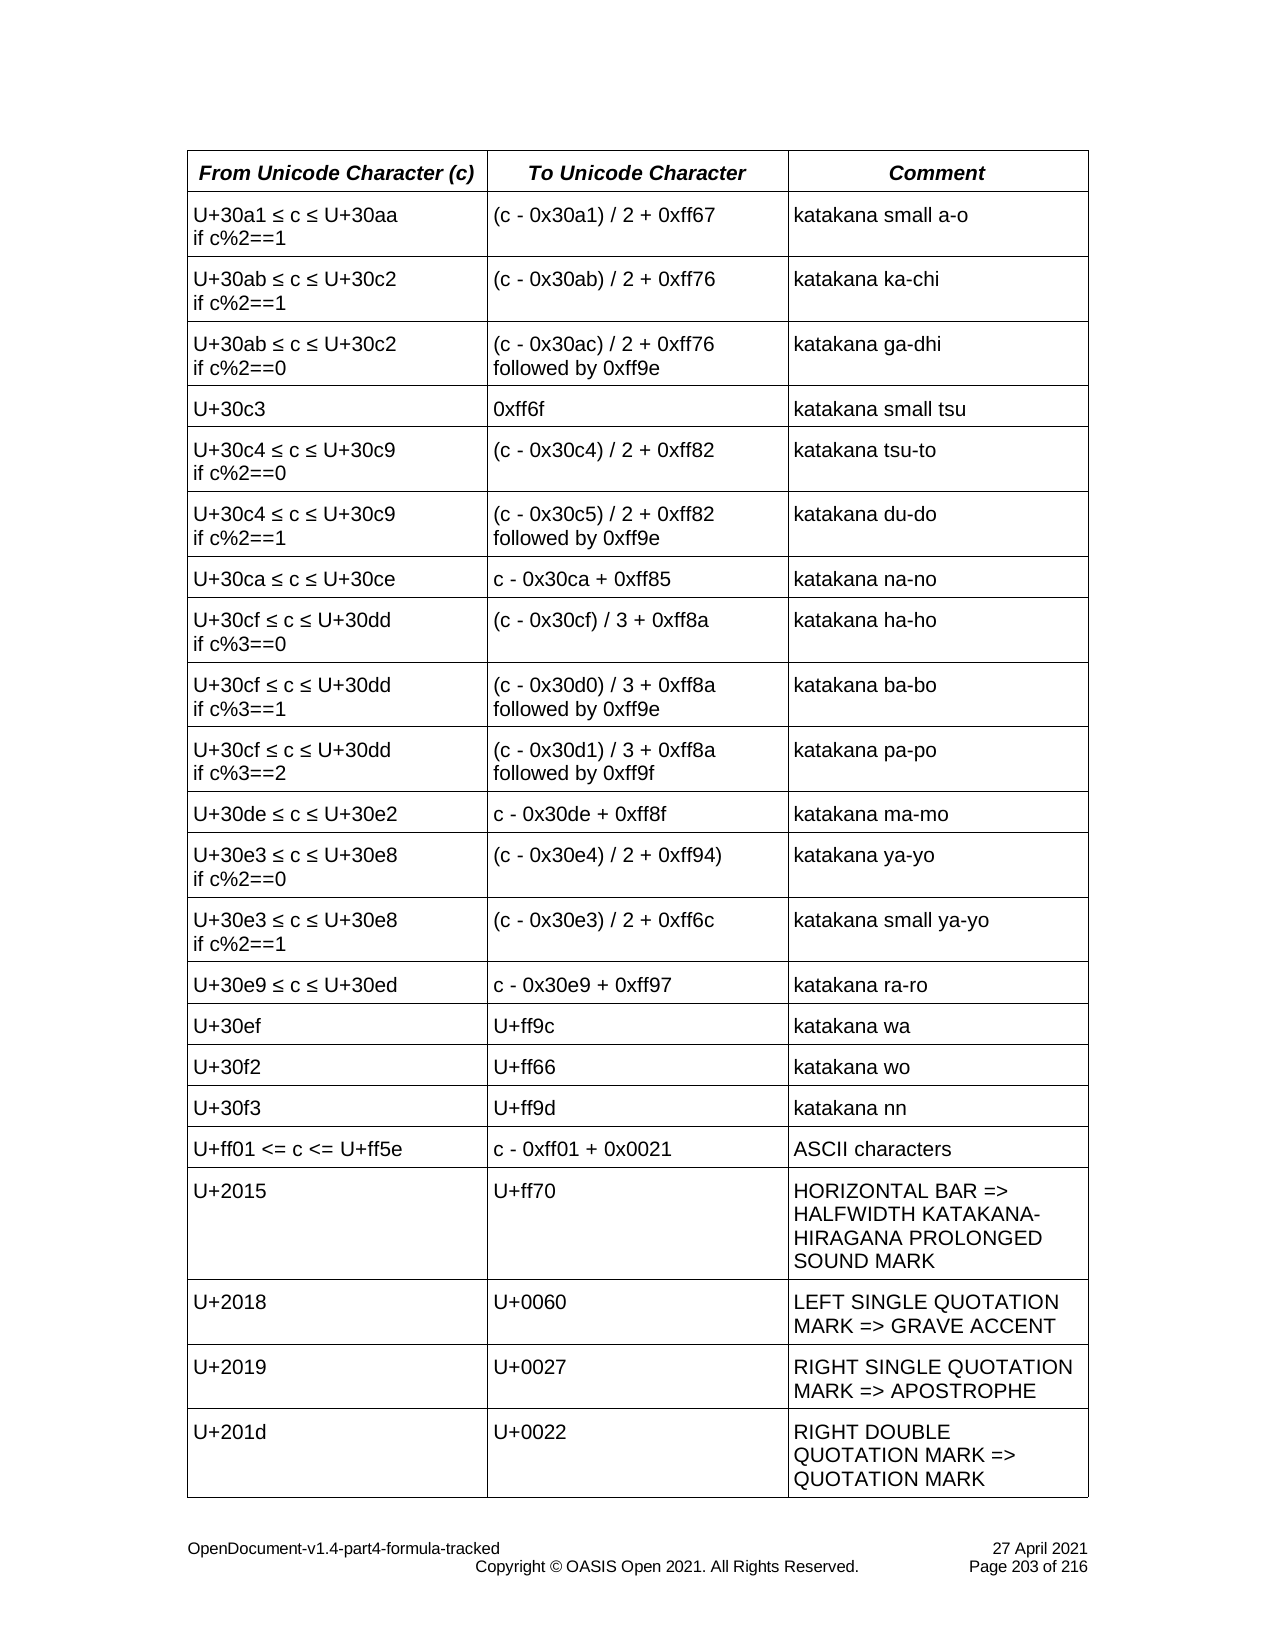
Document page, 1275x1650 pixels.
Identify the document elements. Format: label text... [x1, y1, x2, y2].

table_cell U+30c4 ≤ c ≤ U+30c9 if c%2==1 [188, 492, 487, 556]
table_cell U+ff9d [488, 1086, 788, 1126]
table_cell c - 0xff01 + 0x0021 [488, 1127, 788, 1167]
table_cell 0xff6f [488, 386, 788, 426]
table_cell U+ff66 [488, 1045, 788, 1085]
table_cell (c - 0x30a1) / 2 + 0xff67 [488, 192, 788, 256]
table_cell U+0060 [488, 1280, 788, 1344]
table_cell U+30e9 ≤ c ≤ U+30ed [188, 962, 487, 1003]
table_cell katakana wa [789, 1004, 1088, 1044]
table_cell U+30cf ≤ c ≤ U+30dd if c%3==1 [188, 663, 487, 726]
table_header Comment [789, 151, 1088, 191]
table_cell U+30cf ≤ c ≤ U+30dd if c%3==2 [188, 727, 487, 791]
table_cell c - 0x30de + 0xff8f [488, 792, 788, 832]
table_cell U+30c3 [188, 386, 487, 426]
table_cell (c - 0x30ac) / 2 + 0xff76 followed by 0xff9e [488, 322, 788, 385]
table_cell (c - 0x30d1) / 3 + 0xff8a followed by 0xff9f [488, 727, 788, 791]
table_cell U+201d [188, 1409, 487, 1497]
table_cell (c - 0x30d0) / 3 + 0xff8a followed by 0xff9e [488, 663, 788, 726]
table_cell katakana nn [789, 1086, 1088, 1126]
table_cell katakana ga-dhi [789, 322, 1088, 385]
table_cell U+2018 [188, 1280, 487, 1344]
table_cell katakana small tsu [789, 386, 1088, 426]
table_cell katakana ba-bo [789, 663, 1088, 726]
table_cell U+30ab ≤ c ≤ U+30c2 if c%2==0 [188, 322, 487, 385]
table_cell katakana du-do [789, 492, 1088, 556]
table_cell U+2019 [188, 1345, 487, 1408]
table_cell (c - 0x30cf) / 3 + 0xff8a [488, 598, 788, 662]
table_cell U+0022 [488, 1409, 788, 1497]
table_cell (c - 0x30ab) / 2 + 0xff76 [488, 257, 788, 321]
table_cell HORIZONTAL BAR => HALFWIDTH KATAKANA-HIRAGANA PROLONGED SOUND MARK [789, 1168, 1088, 1279]
table_header From Unicode Character (c) [188, 151, 487, 191]
table_cell U+ff70 [488, 1168, 788, 1279]
table_cell (c - 0x30e3) / 2 + 0xff6c [488, 898, 788, 961]
table_cell katakana tsu-to [789, 427, 1088, 491]
table_cell ASCII characters [789, 1127, 1088, 1167]
table_cell katakana ka-chi [789, 257, 1088, 321]
table_cell c - 0x30ca + 0xff85 [488, 557, 788, 597]
table_cell RIGHT DOUBLE QUOTATION MARK => QUOTATION MARK [789, 1409, 1088, 1497]
table_cell U+30f3 [188, 1086, 487, 1126]
table_cell katakana pa-po [789, 727, 1088, 791]
table_cell (c - 0x30c5) / 2 + 0xff82 followed by 0xff9e [488, 492, 788, 556]
table_cell (c - 0x30c4) / 2 + 0xff82 [488, 427, 788, 491]
table_cell U+30ef [188, 1004, 487, 1044]
table_cell U+30e3 ≤ c ≤ U+30e8 if c%2==1 [188, 898, 487, 961]
table_cell U+30cf ≤ c ≤ U+30dd if c%3==0 [188, 598, 487, 662]
table_cell katakana ra-ro [789, 962, 1088, 1003]
table_cell katakana small a-o [789, 192, 1088, 256]
table_cell katakana na-no [789, 557, 1088, 597]
table_cell U+30ab ≤ c ≤ U+30c2 if c%2==1 [188, 257, 487, 321]
table_cell U+30f2 [188, 1045, 487, 1085]
table_cell LEFT SINGLE QUOTATION MARK => GRAVE ACCENT [789, 1280, 1088, 1344]
table_cell U+30a1 ≤ c ≤ U+30aa if c%2==1 [188, 192, 487, 256]
table_cell katakana ma-mo [789, 792, 1088, 832]
table_cell katakana ya-yo [789, 833, 1088, 897]
table_cell U+ff9c [488, 1004, 788, 1044]
table_cell c - 0x30e9 + 0xff97 [488, 962, 788, 1003]
table_cell RIGHT SINGLE QUOTATION MARK => APOSTROPHE [789, 1345, 1088, 1408]
table_cell U+ff01 <= c <= U+ff5e [188, 1127, 487, 1167]
table_cell katakana ha-ho [789, 598, 1088, 662]
table_cell U+30c4 ≤ c ≤ U+30c9 if c%2==0 [188, 427, 487, 491]
table_cell (c - 0x30e4) / 2 + 0xff94) [488, 833, 788, 897]
table_cell U+30e3 ≤ c ≤ U+30e8 if c%2==0 [188, 833, 487, 897]
table_cell katakana small ya-yo [789, 898, 1088, 961]
table_cell katakana wo [789, 1045, 1088, 1085]
table_cell U+0027 [488, 1345, 788, 1408]
table_cell U+2015 [188, 1168, 487, 1279]
table_header To Unicode Character [488, 151, 788, 191]
table_cell U+30de ≤ c ≤ U+30e2 [188, 792, 487, 832]
table_cell U+30ca ≤ c ≤ U+30ce [188, 557, 487, 597]
